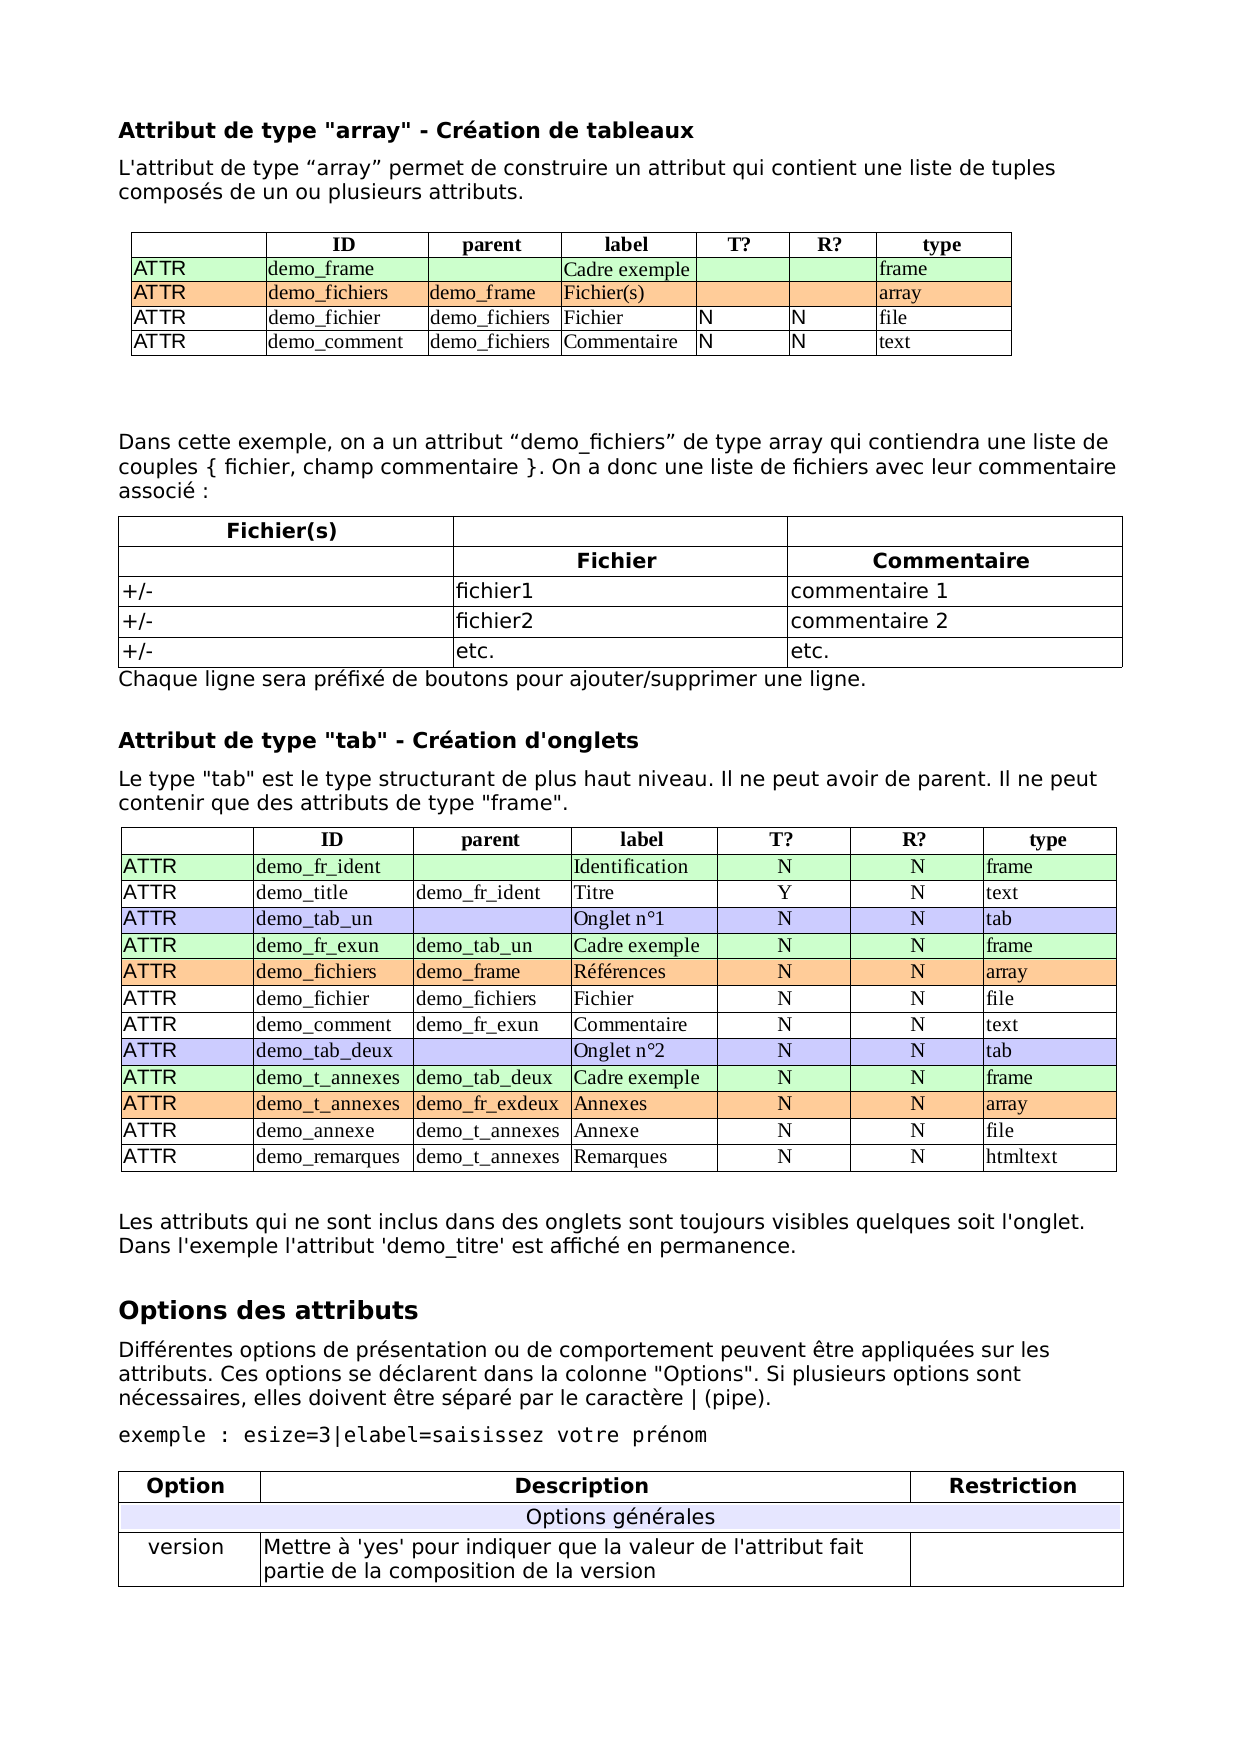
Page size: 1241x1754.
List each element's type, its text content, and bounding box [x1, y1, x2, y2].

table_cell commentaire 2 [788, 607, 1122, 637]
table_cell +/- [119, 607, 453, 637]
table_cell version [119, 1533, 260, 1586]
table_cell +/- [119, 638, 453, 667]
text Différentes options de présentation ou de comportement peuvent être appliquées sur les attributs. Ces options se déclarent dans la colonne "Options". Si plusieurs options sont nécessaires, elles doivent être séparé par le caractère | (pipe). [118, 1338, 1122, 1410]
table_cell [119, 547, 453, 576]
table_header Restriction [911, 1472, 1123, 1502]
table_cell fichier2 [454, 607, 787, 637]
table_cell [911, 1533, 1123, 1586]
subtitle Attribut de type "tab" - Création d'onglets [118, 729, 1122, 754]
text Les attributs qui ne sont inclus dans des onglets sont toujours visibles quelques soit l'onglet. Dans l'exemple l'attribut 'demo_titre' est affiché en permanence. [118, 1210, 1122, 1258]
table_cell etc. [788, 638, 1122, 667]
subtitle Options des attributs [118, 1296, 1122, 1325]
table_cell Options générales [119, 1503, 1123, 1532]
table_cell +/- [119, 577, 453, 606]
table_cell Commentaire [788, 547, 1122, 576]
table_header [454, 517, 787, 546]
table_header Description [261, 1472, 910, 1502]
table_header Option [119, 1472, 260, 1502]
table_header [788, 517, 1122, 546]
text Le type "tab" est le type structurant de plus haut niveau. Il ne peut avoir de parent. Il ne peut contenir que des attributs de type "frame". [118, 767, 1122, 815]
text Chaque ligne sera préfixé de boutons pour ajouter/supprimer une ligne. [118, 668, 1122, 691]
subtitle Attribut de type "array" - Création de tableaux [118, 118, 1122, 144]
table_cell etc. [454, 638, 787, 667]
text exemple : esize=3|elabel=saisissez votre prénom [118, 1423, 1122, 1447]
table_cell Mettre à 'yes' pour indiquer que la valeur de l'attribut fait partie de la composition de la version [261, 1533, 910, 1586]
text L'attribut de type “array” permet de construire un attribut qui contient une liste de tuples composés de un ou plusieurs attributs. [118, 156, 1122, 205]
table_cell fichier1 [454, 577, 787, 606]
text Dans cette exemple, on a un attribut “demo_fichiers” de type array qui contiendra une liste de couples { fichier, champ commentaire }. On a donc une liste de fichiers avec leur commentaire associé : [118, 430, 1122, 503]
table_cell commentaire 1 [788, 577, 1122, 606]
table_header Fichier(s) [119, 517, 453, 546]
table_cell Fichier [454, 547, 787, 576]
